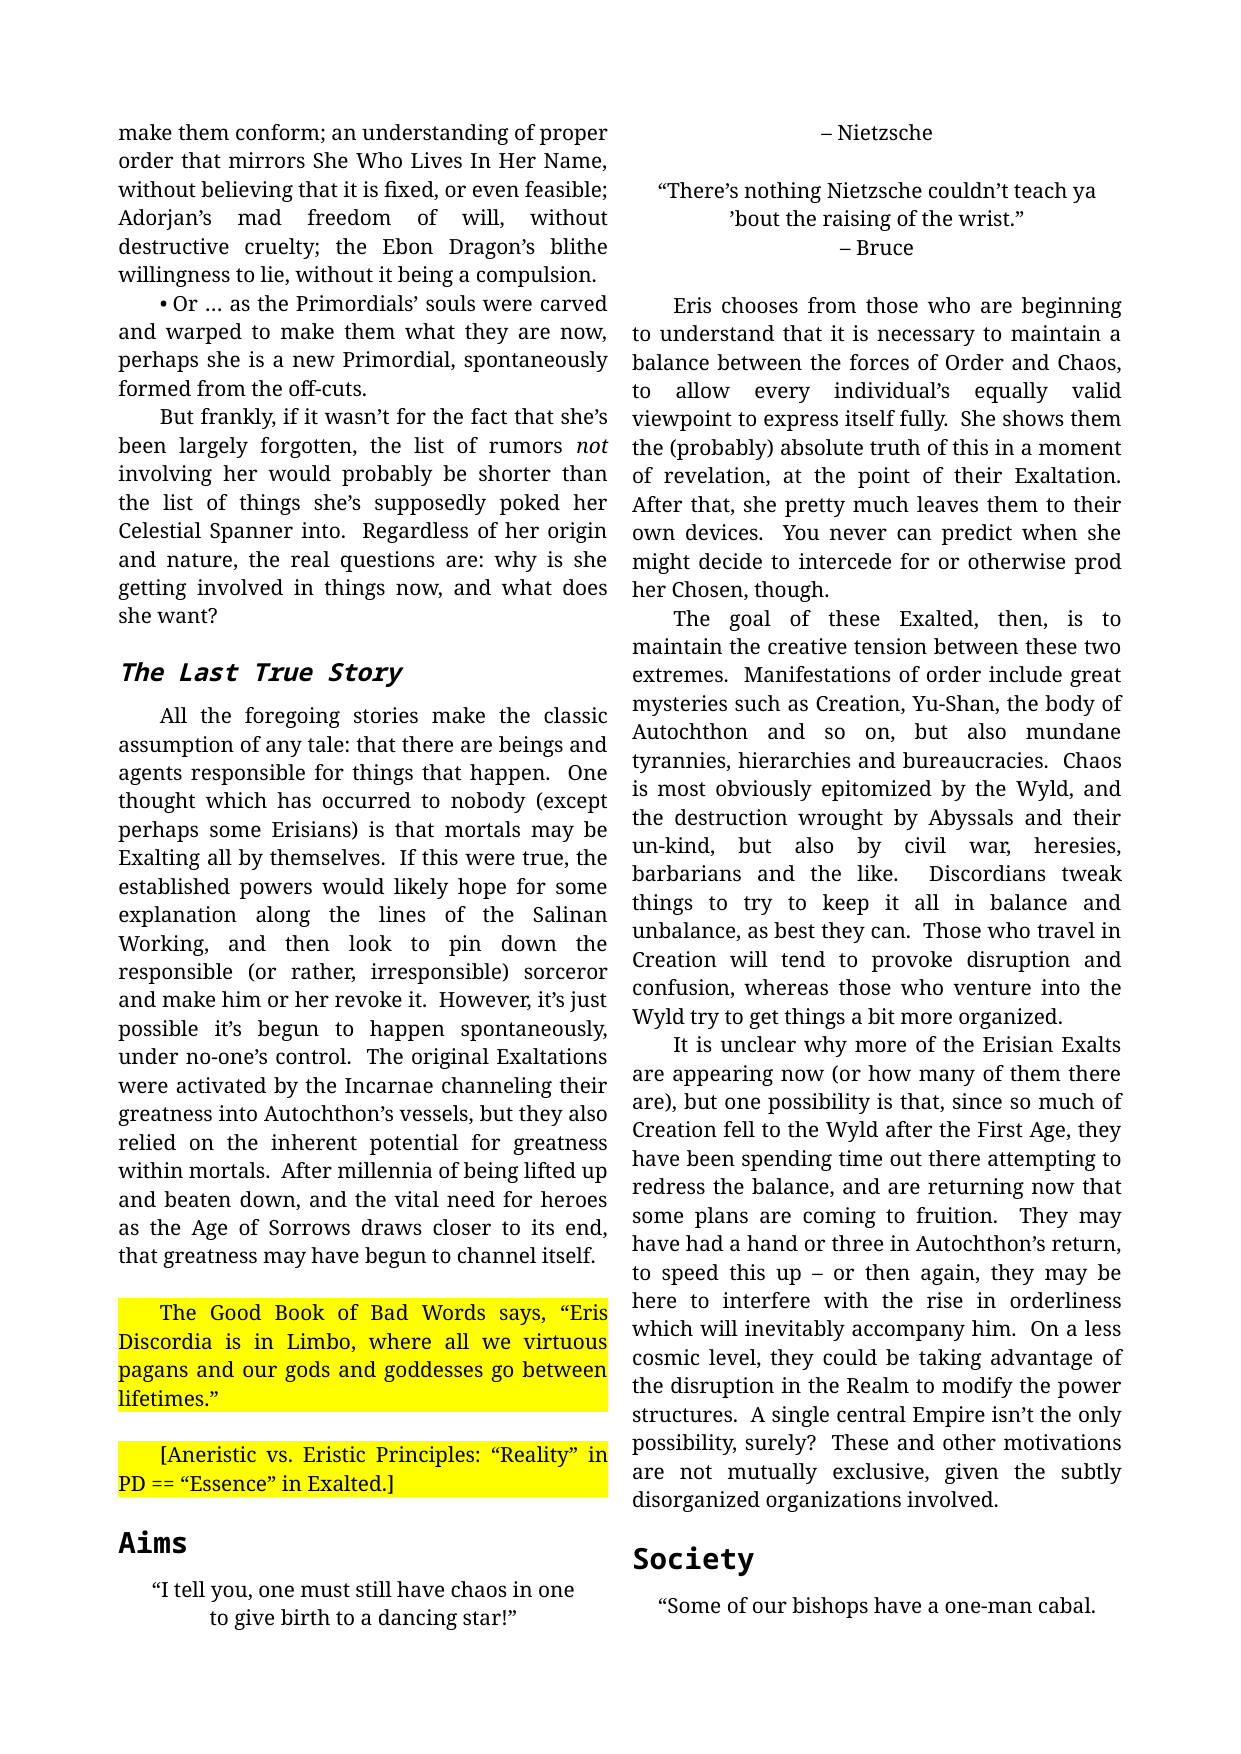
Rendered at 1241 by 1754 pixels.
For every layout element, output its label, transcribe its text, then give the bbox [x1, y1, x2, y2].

text All the foregoing stories make the classic assumption of any tale: that there are beings and agents responsible for things that happen. One thought which has occurred to nobody (except perhaps some Erisians) is that mortals may be Exalting all by themselves. If this were true, the established powers would likely hope for some explanation along the lines of the Salinan Working, and then look to pin down the responsible (or rather, irresponsible) sorceror and make him or her revoke it. However, it’s just possible it’s begun to happen spontaneously, under no-one’s control. The original Exaltations were activated by the Incarnae channeling their greatness into Autochthon’s vessels, but they also relied on the inherent potential for greatness within mortals. After millennia of being lifted up and beaten down, and the vital need for heroes as the Age of Sorrows draws closer to its end, that greatness may have begun to channel itself. [118, 701, 608, 1270]
list Or … as the Primordials’ souls were carved and warped to make them what they are now, perhaps she is a new Primordial, spontaneously formed from the off-cuts. [118, 289, 608, 402]
text Eris chooses from those who are beginning to understand that it is necessary to maintain a balance between the forces of Order and Chaos, to allow every individual’s equally valid viewpoint to express itself fully. She shows them the (probably) absolute truth of this in a moment of revelation, at the point of their Exaltation. After that, she pretty much leaves them to their own devices. You never can predict when she might decide to intercede for or otherwise prod her Chosen, though. [632, 291, 1122, 604]
text The goal of these Exalted, then, is to maintain the creative tension between these two extremes. Manifestations of order include great mysteries such as Creation, Yu-Shan, the body of Autochthon and so on, but also mundane tyrannies, hierarchies and bureaucracies. Chaos is most obviously epitomized by the Wyld, and the destruction wrought by Abyssals and their un-kind, but also by civil war, heresies, barbarians and the like. Discordians tweak things to try to keep it all in balance and unbalance, as best they can. Those who travel in Creation will tend to provoke disruption and confusion, whereas those who venture into the Wyld try to get things a bit more organized. [632, 604, 1122, 1030]
text It is unclear why more of the Erisian Exalts are appearing now (or how many of them there are), but one possibility is that, since so much of Creation fell to the Wyld after the First Age, they have been spending time out there attempting to redress the balance, and are returning now that some plans are coming to fruition. They may have had a hand or three in Autochthon’s return, to speed this up – or then again, they may be here to interfere with the rise in orderliness which will inevitably accompany him. On a less cosmic level, they could be taking advantage of the disruption in the Realm to modify the power structures. A single central Empire isn’t the only possibility, surely? These and other motivations are not mutually exclusive, given the subtly disorganized organizations involved. [632, 1030, 1122, 1514]
text [Aneristic vs. Eristic Principles: “Reality” in PD == “Essence” in Exalted.] [118, 1441, 608, 1497]
list make them conform; an understanding of proper order that mirrors She Who Lives In Her Name, without believing that it is fixed, or even feasible; Adorjan’s mad freedom of will, without destructive cruelty; the Ebon Dragon’s blithe willingness to lie, without it being a compulsion. [118, 118, 608, 289]
subtitle Aims [118, 1522, 608, 1562]
text The Good Book of Bad Words says, “Eris Discordia is in Limbo, where all we virtuous pagans and our gods and goddesses go between lifetimes.” [118, 1298, 608, 1412]
text “There’s nothing Nietzsche couldn’t teach ya ’bout the raising of the wrist.” – Bruce [632, 176, 1122, 261]
text – Nietzsche [632, 118, 1122, 147]
text But frankly, if it wasn’t for the fact that she’s been largely forgotten, the list of rumors not involving her would probably be shorter than the list of things she’s supposedly poked her Celestial Spanner into. Regardless of her origin and nature, the real questions are: why is she getting involved in things now, and what does she want? [118, 402, 608, 630]
subtitle Society [632, 1539, 1122, 1578]
subtitle The Last True Story [118, 655, 608, 689]
text “I tell you, one must still have chaos in one to give birth to a dancing star!” [118, 1575, 608, 1632]
text “Some of our bishops have a one-man cabal. [632, 1591, 1122, 1619]
